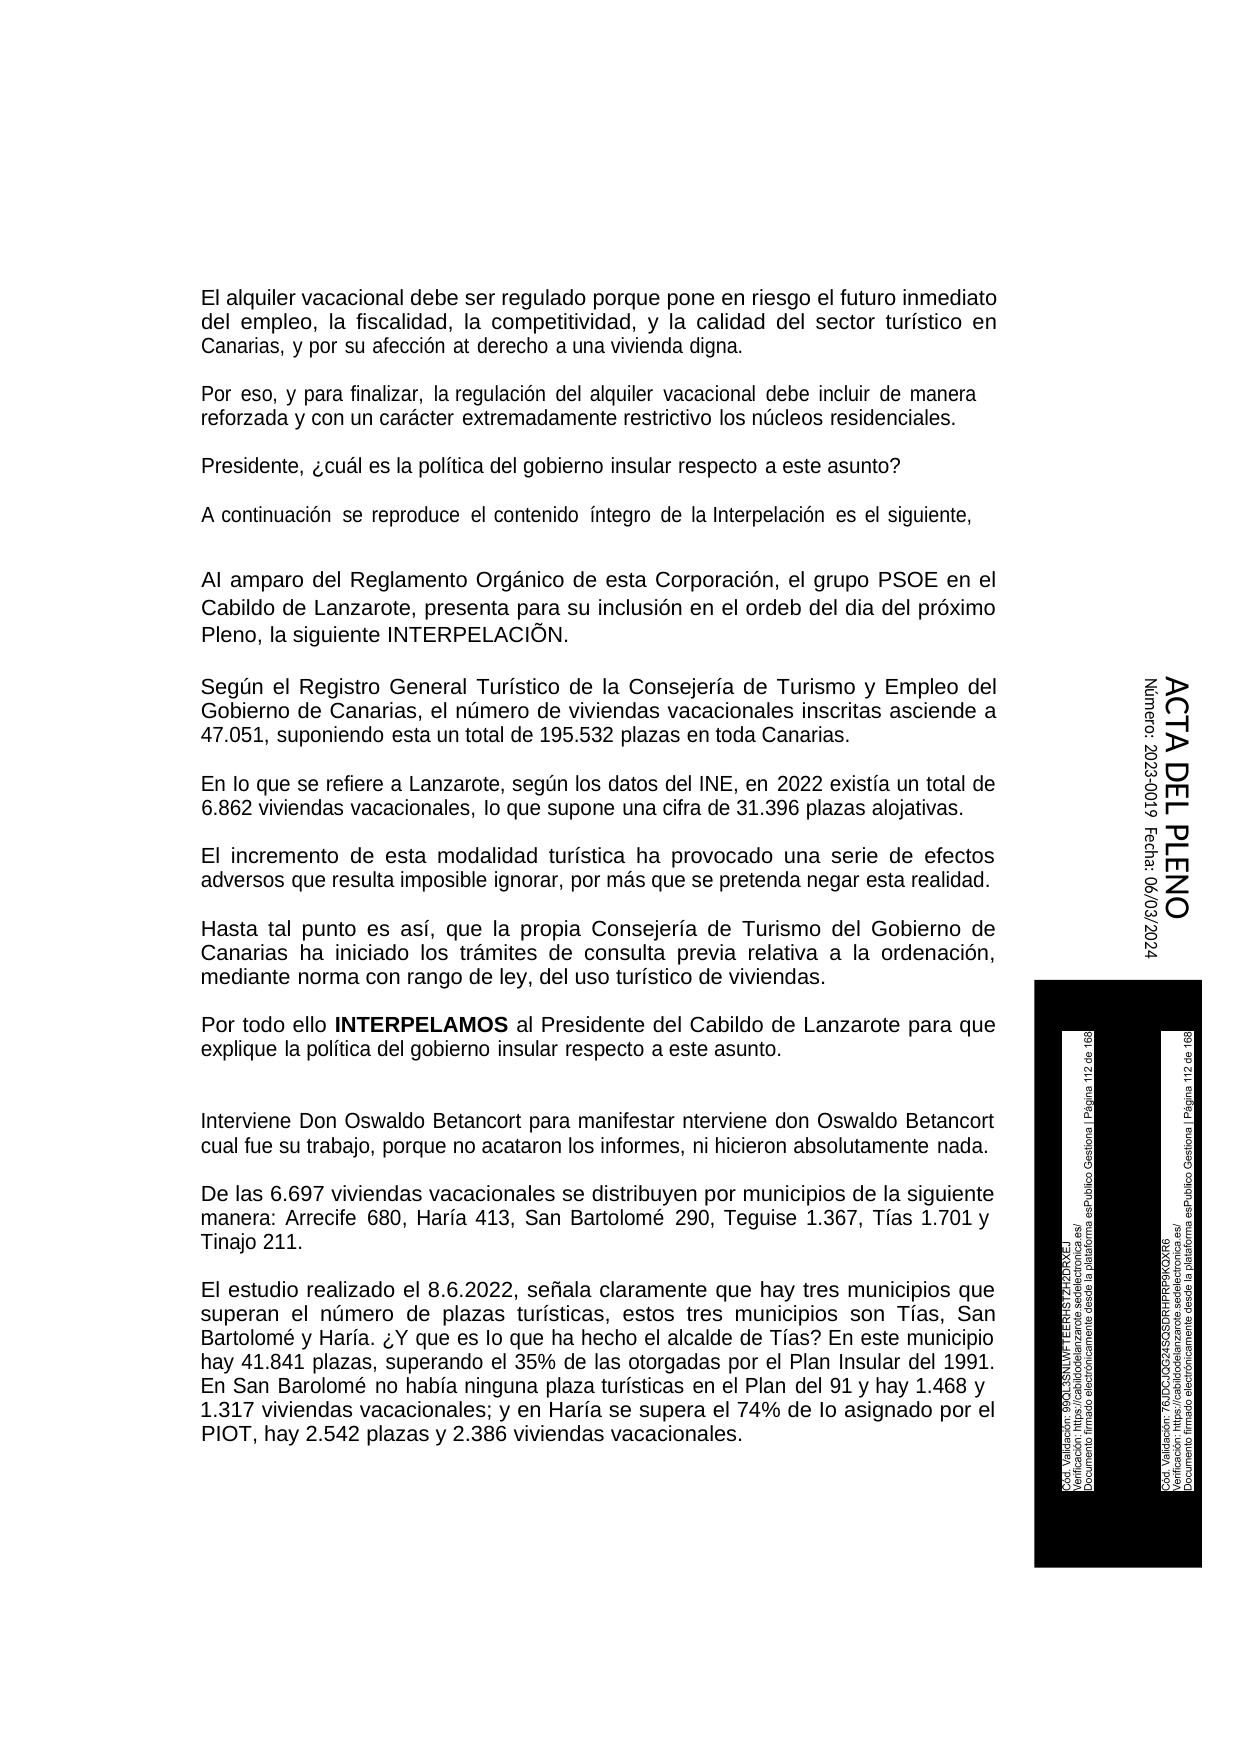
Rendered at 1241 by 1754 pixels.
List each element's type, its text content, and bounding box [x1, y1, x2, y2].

text Presidente, ¿cuál es la política del gobierno insular respecto a este asunto? [201, 453, 1205, 479]
text El incremento de esta modalidad turística ha provocado una serie de efectos adversos que resulta imposible ignorar, por más que se pretenda negar esta realidad. [201, 844, 996, 892]
text ACTA DEL PLENO [1161, 676, 1196, 966]
picture [1062, 1254, 1094, 1491]
text AI amparo del Reglamento Orgánico de esta Corporación, el grupo PSOE en el Cabildo de Lanzarote, presenta para su inclusión en el ordeb del dia del próximo Pleno, la siguiente INTERPELACIÕN. [201, 567, 998, 647]
text Interviene Don Oswaldo Betancort para manifestar nterviene don Oswaldo Betancort cual fue su trabajo, porque no acataron los informes, ni hicieron absolutamente nada. [200, 1110, 996, 1158]
picture [1161, 1031, 1194, 1230]
text El estudio realizado el 8.6.2022, señala claramente que hay tres municipios que superan el número de plazas turísticas, estos tres municipios son Tías, San Bartolomé y Haría. ¿Y que es Io que ha hecho el alcalde de Tías? En este municipio hay 41.841 plazas, superando el 35% de las otorgadas por el Plan Insular del 1991. En San Barolomé no había ninguna plaza turísticas en el Plan del 91 y hay 1.468 y [200, 1278, 997, 1398]
text Por todo ello INTERPELAMOS al Presidente del Cabildo de Lanzarote para que explique la política del gobierno insular respecto a este asunto. [201, 1013, 997, 1061]
text En Io que se refiere a Lanzarote, según los datos del INE, en 2022 existía un total de 6.862 viviendas vacacionales, Io que supone una cifra de 31.396 plazas alojativas. [201, 772, 996, 820]
text De las 6.697 viviendas vacacionales se distribuyen por municipios de la siguiente manera: Arrecife 680, Haría 413, San Bartolomé 290, Teguise 1.367, Tías 1.701 y [200, 1182, 996, 1230]
picture [1161, 1254, 1194, 1491]
text Por eso, y para finalizar, la regulación del alquiler vacacional debe incluir de manera reforzada y con un carácter extremadamente restrictivo los núcleos residenciales. [201, 382, 1012, 430]
picture [1062, 1031, 1094, 1230]
text El alquiler vacacional debe ser regulado porque pone en riesgo el futuro inmediato del empleo, la fiscalidad, la competitividad, y la calidad del sector turístico en Canarias, y por su afección at derecho a una vivienda digna. [201, 286, 998, 358]
text Número: 2023-0019 Fecha: 06/03/2024 [1142, 678, 1161, 966]
text A continuación se reproduce el contenido íntegro de la Interpelación es el siguiente, [201, 502, 1205, 527]
text Según el Registro General Turístico de la Consejería de Turismo y Empleo del Gobierno de Canarias, el número de viviendas vacacionales inscritas asciende a 47.051, suponiendo esta un total de 195.532 plazas en toda Canarias. [200, 675, 998, 747]
text Hasta tal punto es así, que la propia Consejería de Turismo del Gobierno de Canarias ha iniciado los trámites de consulta previa relativa a la ordenación, mediante norma con rango de ley, del uso turístico de viviendas. [200, 917, 997, 989]
text Tinajo 211. [200, 1230, 1205, 1254]
text 1.317 viviendas vacacionales; y en Haría se supera el 74% de Io asignado por el PIOT, hay 2.542 plazas y 2.386 viviendas vacacionales. [200, 1399, 997, 1447]
